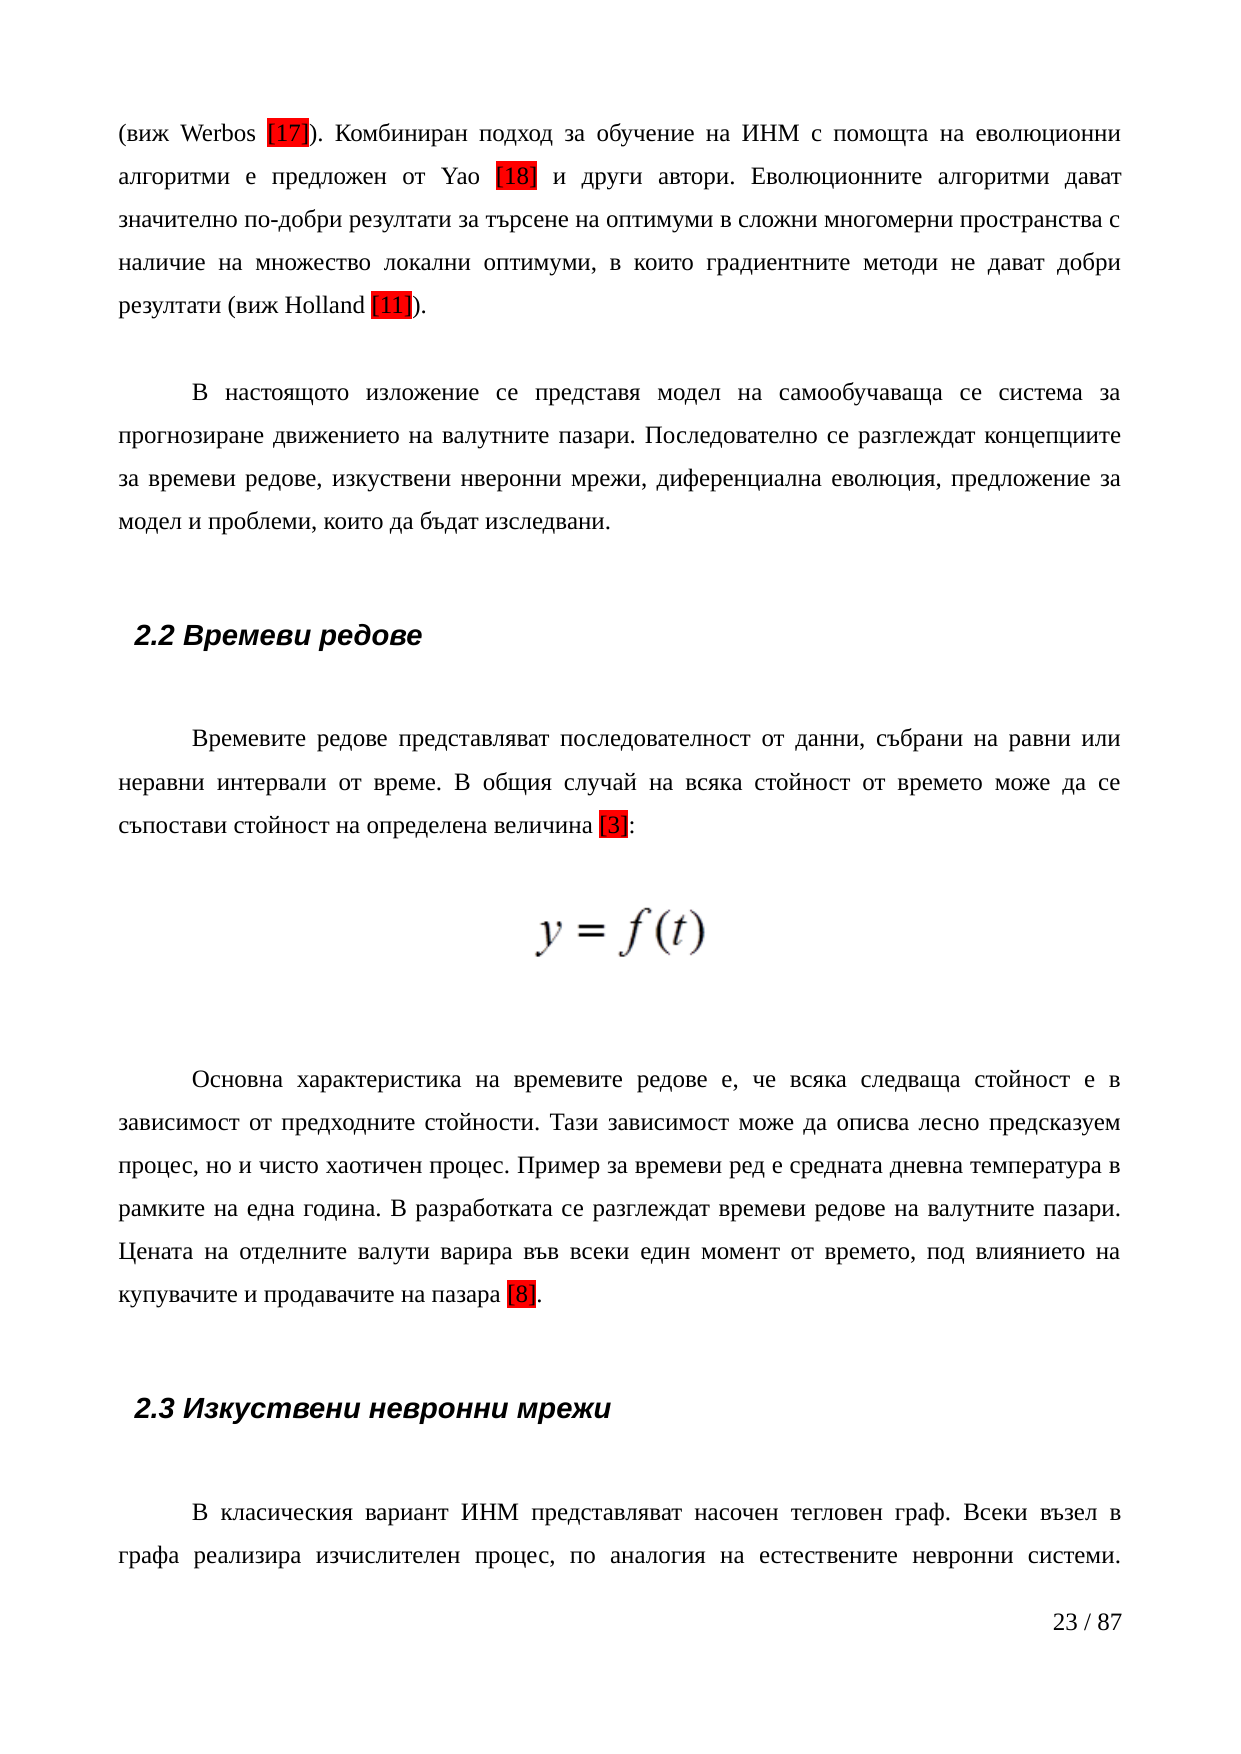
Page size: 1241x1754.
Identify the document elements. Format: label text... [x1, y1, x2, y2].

subtitle 2.3 Изкуствени невронни мрежи [118, 1391, 1122, 1424]
text (виж Werbos [17]). Комбиниран подход за обучение на ИНМ с помощта на еволюционни алгоритми е предложен от Yao [18] и други автори. Еволюционните алгоритми дават значително по-добри резултати за търсене на оптимуми в сложни многомерни пространства с наличие на множество локални оптимуми, в които градиентните методи не дават добри резултати (виж Holland [11]). [118, 118, 1122, 319]
text Основна характеристика на времевите редове е, че всяка следваща стойност е в зависимост от предходните стойности. Тази зависимост може да описва лесно предсказуем процес, но и чисто хаотичен процес. Пример за времеви ред е средната дневна температура в рамките на една година. В разработката се разглеждат времеви редове на валутните пазари. Цената на отделните валути варира във всеки един момент от времето, под влиянието на купувачите и продавачите на пазара [8]. [118, 1064, 1122, 1308]
text Времевите редове представляват последователност от данни, събрани на равни или неравни интервали от време. В общия случай на всяка стойност от времето може да се съпостави стойност на определена величина [3]: [118, 723, 1122, 838]
text В класическия вариант ИНМ представляват насочен тегловен граф. Всеки възел в графа реализира изчислителен процес, по аналогия на естествените невронни системи. [118, 1497, 1122, 1568]
subtitle 2.2 Времеви редове [118, 617, 1122, 651]
text В настоящото изложение се представя модел на самообучаваща се система за прогнозиране движението на валутните пазари. Последователно се разглеждат концепциите за времеви редове, изкуствени нверонни мрежи, диференциална еволюция, предложение за модел и проблеми, които да бъдат изследвани. [118, 377, 1122, 535]
